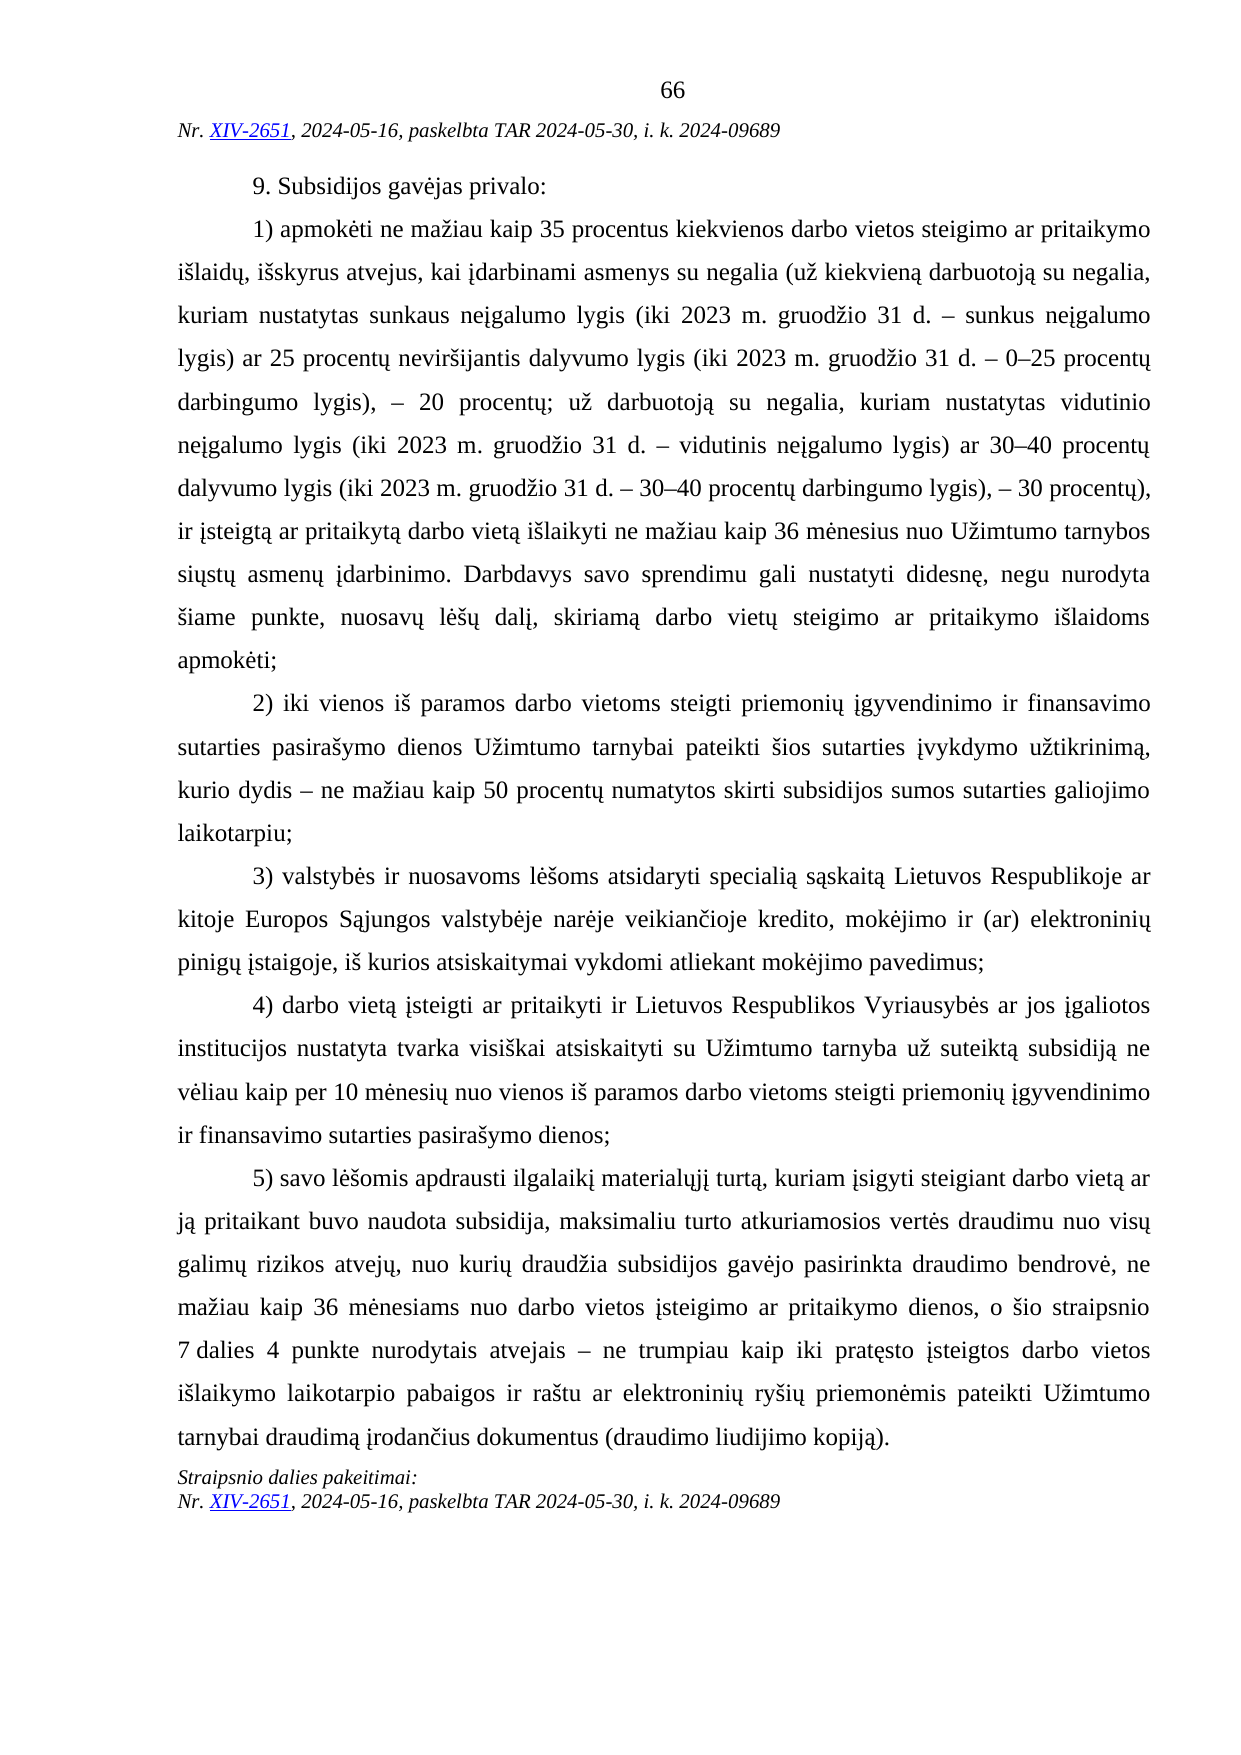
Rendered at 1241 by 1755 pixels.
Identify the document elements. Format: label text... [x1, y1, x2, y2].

text 4) darbo vietą įsteigti ar pritaikyti ir Lietuvos Respublikos Vyriausybės ar jos įgaliotos institucijos nustatyta tvarka visiškai atsiskaityti su Užimtumo tarnyba už suteiktą subsidiją ne vėliau kaip per 10 mėnesių nuo vienos iš paramos darbo vietoms steigti priemonių įgyvendinimo ir finansavimo sutarties pasirašymo dienos; [177, 990, 1152, 1148]
text 9. Subsidijos gavėjas privalo: [177, 171, 1152, 200]
text 3) valstybės ir nuosavoms lėšoms atsidaryti specialią sąskaitą Lietuvos Respublikoje ar kitoje Europos Sąjungos valstybėje narėje veikiančioje kredito, mokėjimo ir (ar) elektroninių pinigų įstaigoje, iš kurios atsiskaitymai vykdomi atliekant mokėjimo pavedimus; [177, 861, 1152, 976]
text Nr. XIV-2651, 2024-05-16, paskelbta TAR 2024-05-30, i. k. 2024-09689 [177, 118, 1152, 142]
text 1) apmokėti ne mažiau kaip 35 procentus kiekvienos darbo vietos steigimo ar pritaikymo išlaidų, išskyrus atvejus, kai įdarbinami asmenys su negalia (už kiekvieną darbuotoją su negalia, kuriam nustatytas sunkaus neįgalumo lygis (iki 2023 m. gruodžio 31 d. – sunkus neįgalumo lygis) ar 25 procentų neviršijantis dalyvumo lygis (iki 2023 m. gruodžio 31 d. – 0–25 procentų darbingumo lygis), – 20 procentų; už darbuotoją su negalia, kuriam nustatytas vidutinio neįgalumo lygis (iki 2023 m. gruodžio 31 d. – vidutinis neįgalumo lygis) ar 30–40 procentų dalyvumo lygis (iki 2023 m. gruodžio 31 d. – 30–40 procentų darbingumo lygis), – 30 procentų), ir įsteigtą ar pritaikytą darbo vietą išlaikyti ne mažiau kaip 36 mėnesius nuo Užimtumo tarnybos siųstų asmenų įdarbinimo. Darbdavys savo sprendimu gali nustatyti didesnę, negu nurodyta šiame punkte, nuosavų lėšų dalį, skiriamą darbo vietų steigimo ar pritaikymo išlaidoms apmokėti; [177, 214, 1152, 674]
text Nr. XIV-2651, 2024-05-16, paskelbta TAR 2024-05-30, i. k. 2024-09689 [177, 1489, 1152, 1513]
text 5) savo lėšomis apdrausti ilgalaikį materialųjį turtą, kuriam įsigyti steigiant darbo vietą ar ją pritaikant buvo naudota subsidija, maksimaliu turto atkuriamosios vertės draudimu nuo visų galimų rizikos atvejų, nuo kurių draudžia subsidijos gavėjo pasirinkta draudimo bendrovė, ne mažiau kaip 36 mėnesiams nuo darbo vietos įsteigimo ar pritaikymo dienos, o šio straipsnio 7 dalies 4 punkte nurodytais atvejais – ne trumpiau kaip iki pratęsto įsteigtos darbo vietos išlaikymo laikotarpio pabaigos ir raštu ar elektroninių ryšių priemonėmis pateikti Užimtumo tarnybai draudimą įrodančius dokumentus (draudimo liudijimo kopiją). [177, 1163, 1152, 1450]
text Straipsnio dalies pakeitimai: [177, 1465, 1152, 1489]
text 2) iki vienos iš paramos darbo vietoms steigti priemonių įgyvendinimo ir finansavimo sutarties pasirašymo dienos Užimtumo tarnybai pateikti šios sutarties įvykdymo užtikrinimą, kurio dydis – ne mažiau kaip 50 procentų numatytos skirti subsidijos sumos sutarties galiojimo laikotarpiu; [177, 688, 1152, 847]
